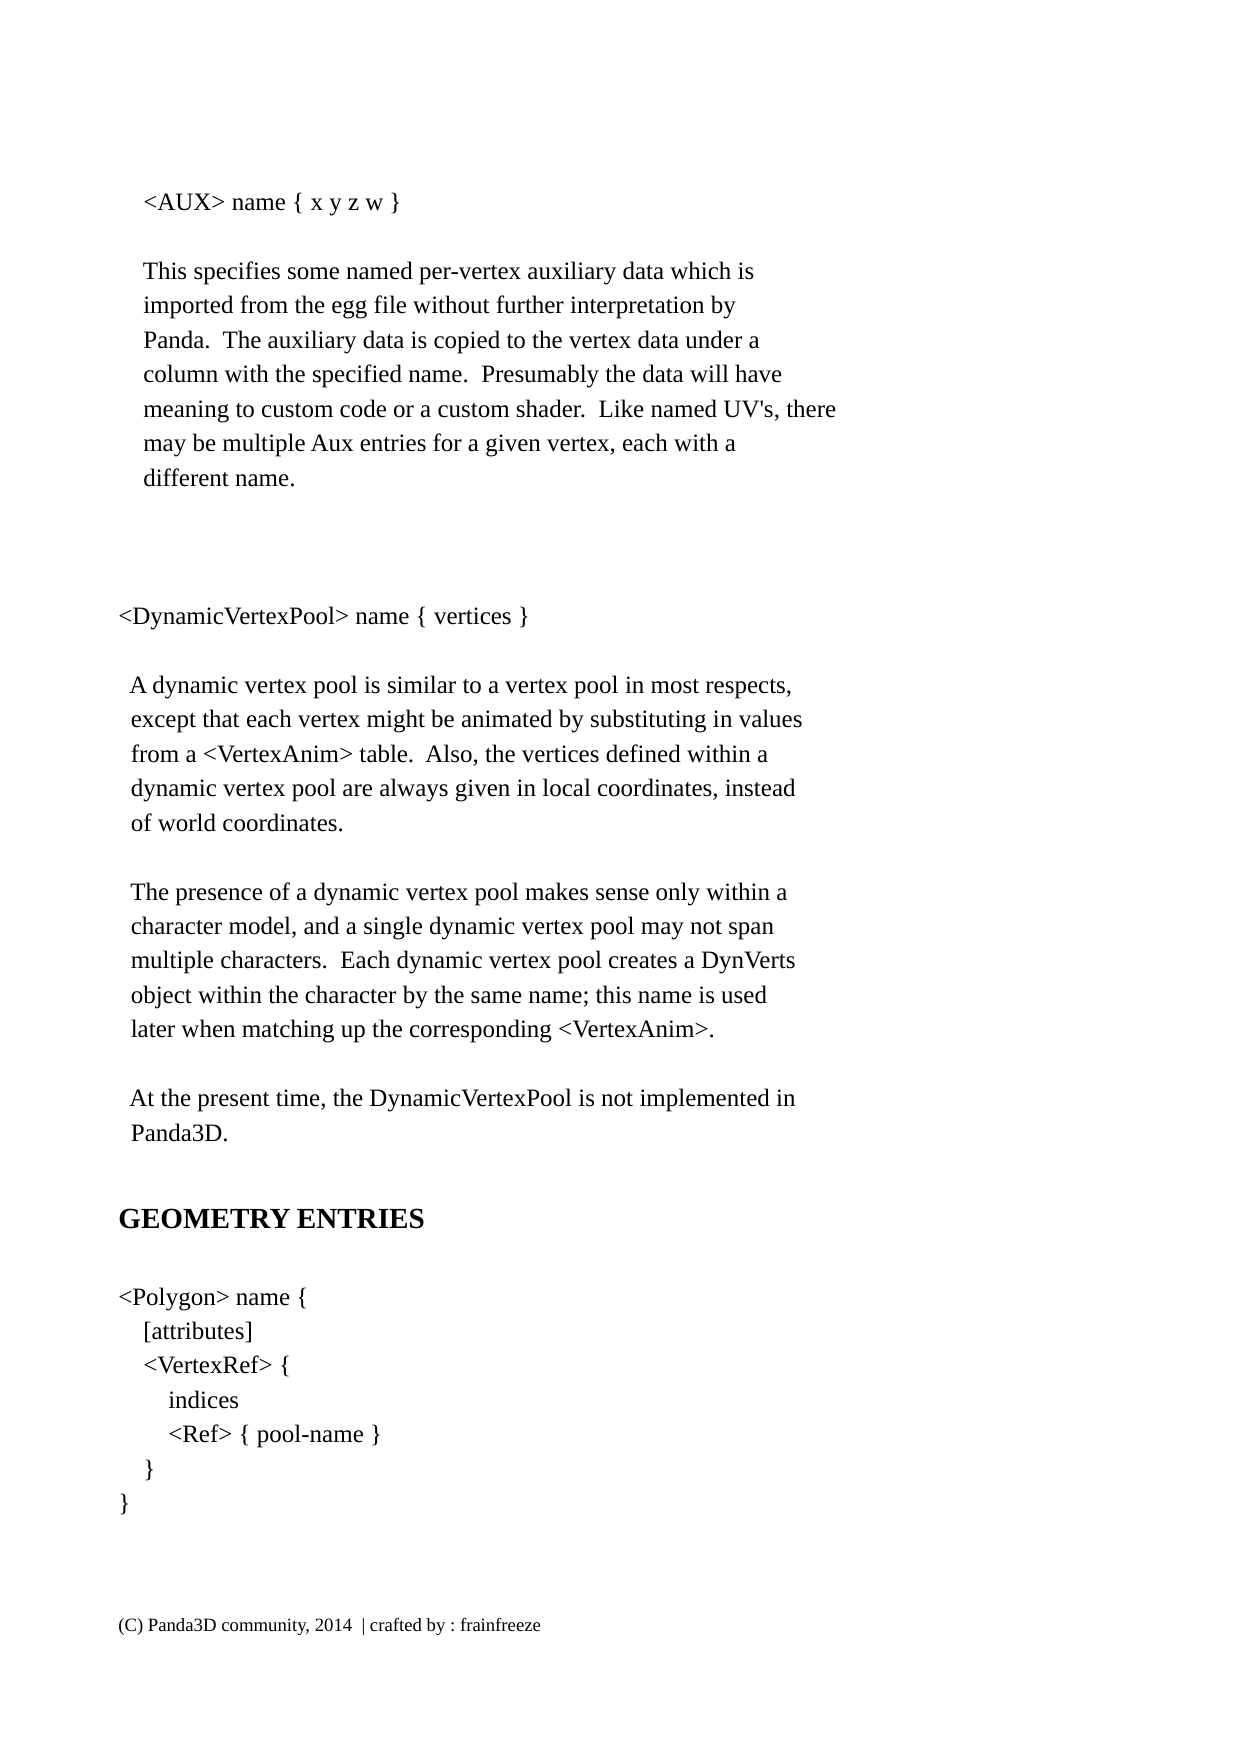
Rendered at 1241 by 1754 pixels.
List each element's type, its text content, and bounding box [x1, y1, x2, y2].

text Panda. The auxiliary data is copied to the vertex data under a [118, 325, 1122, 354]
text character model, and a single dynamic vertex pool may not span [118, 911, 1122, 940]
text object within the character by the same name; this name is used [118, 980, 1122, 1009]
text meaning to custom code or a custom shader. Like named UV's, there [118, 394, 1122, 423]
text This specifies some named per-vertex auxiliary data which is [118, 256, 1122, 285]
text <Polygon> name { [118, 1282, 1122, 1310]
text dynamic vertex pool are always given in local coordinates, instead [118, 773, 1122, 802]
text different name. [118, 463, 1122, 492]
text indices [118, 1385, 1122, 1414]
text imported from the egg file without further interpretation by [118, 291, 1122, 319]
text may be multiple Aux entries for a given vertex, each with a [118, 428, 1122, 457]
text } [118, 1488, 1122, 1517]
text later when matching up the corresponding <VertexAnim>. [118, 1014, 1122, 1043]
text <VertexRef> { [118, 1351, 1122, 1379]
subtitle GEOMETRY ENTRIES [118, 1201, 1122, 1235]
text <AUX> name { x y z w } [118, 187, 1122, 216]
text } [118, 1454, 1122, 1483]
text <DynamicVertexPool> name { vertices } [118, 601, 1122, 629]
text Panda3D. [118, 1118, 1122, 1147]
text At the present time, the DynamicVertexPool is not implemented in [118, 1083, 1122, 1112]
text except that each vertex might be animated by substituting in values [118, 704, 1122, 733]
text multiple characters. Each dynamic vertex pool creates a DynVerts [118, 946, 1122, 974]
text <Ref> { pool-name } [118, 1419, 1122, 1448]
text column with the specified name. Presumably the data will have [118, 359, 1122, 388]
text A dynamic vertex pool is similar to a vertex pool in most respects, [118, 670, 1122, 698]
text The presence of a dynamic vertex pool makes sense only within a [118, 877, 1122, 905]
text from a <VertexAnim> table. Also, the vertices defined within a [118, 739, 1122, 767]
text [attributes] [118, 1316, 1122, 1345]
text of world coordinates. [118, 808, 1122, 836]
